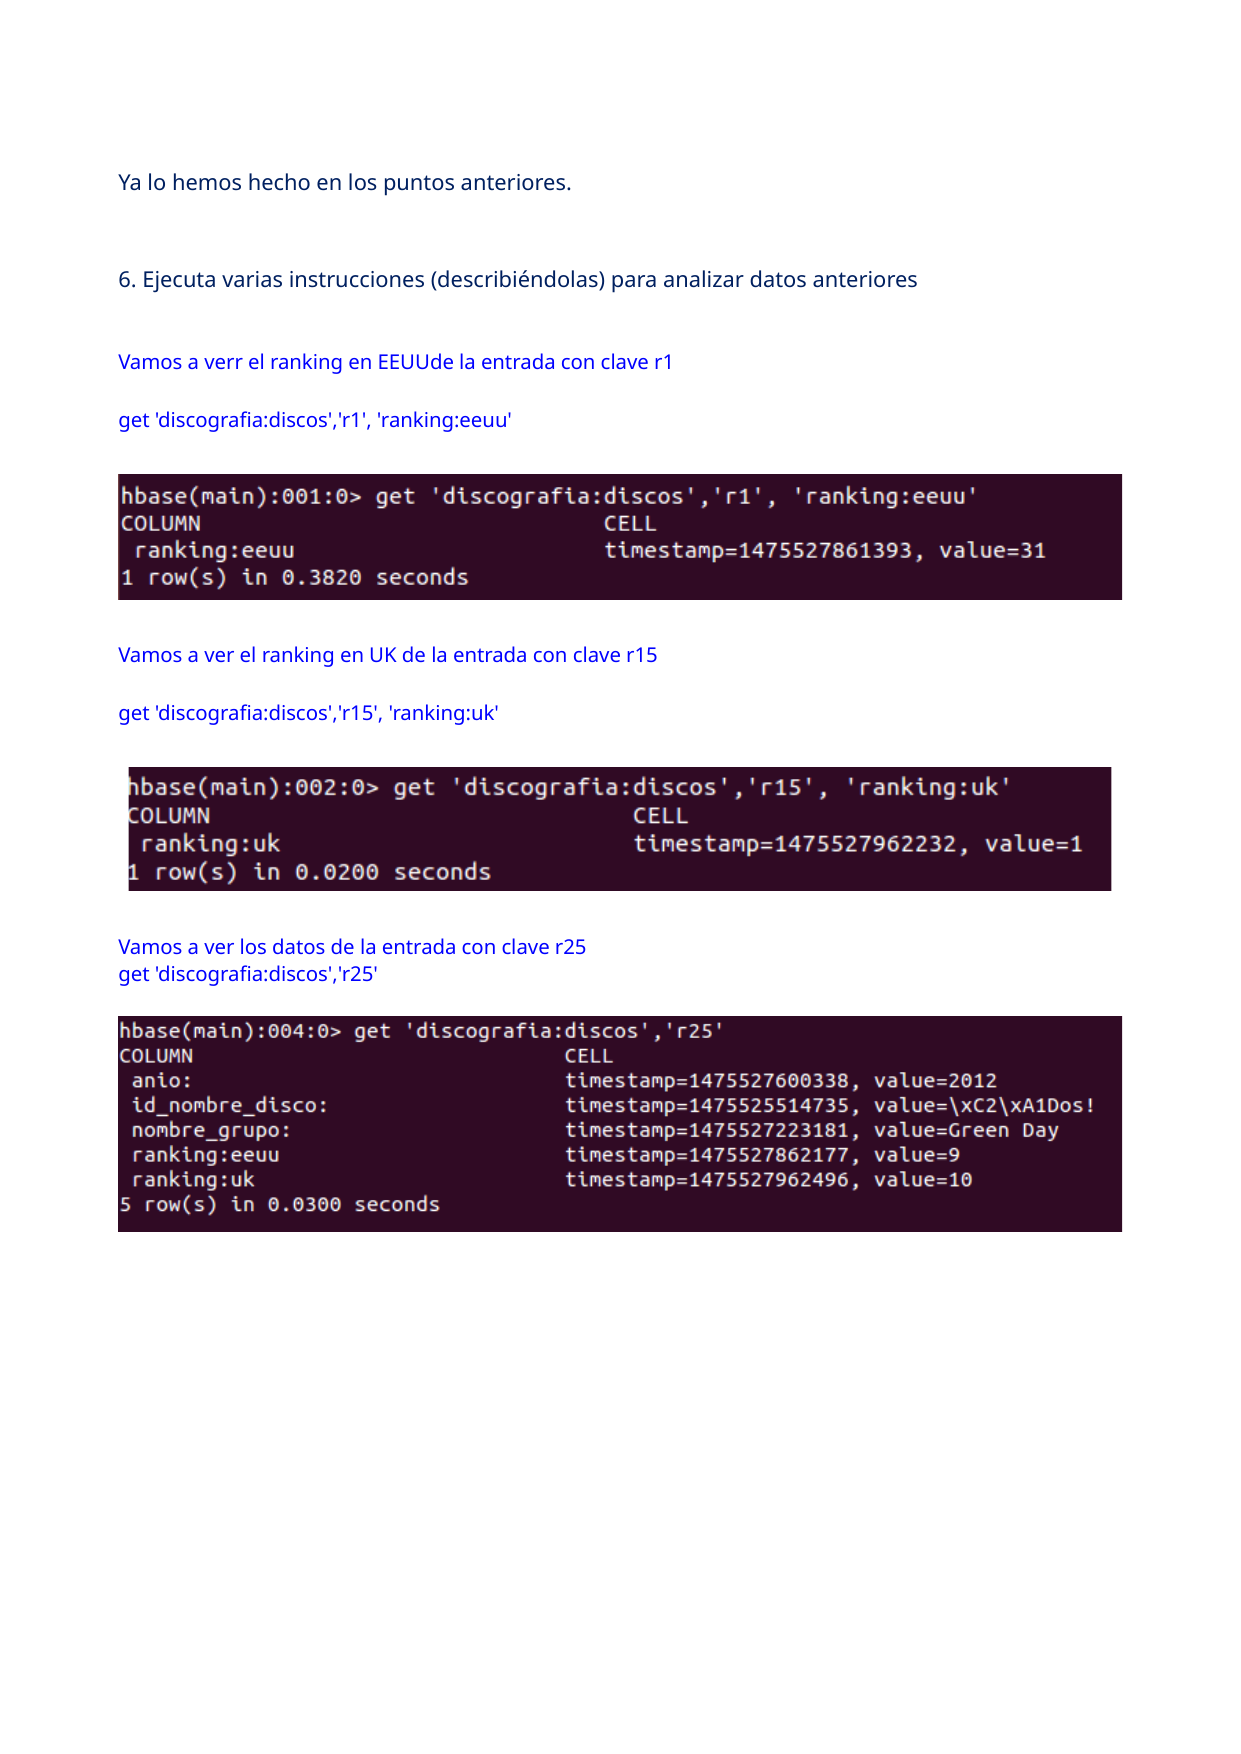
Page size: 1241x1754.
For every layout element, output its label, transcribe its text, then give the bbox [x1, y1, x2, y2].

text Vamos a ver los datos de la entrada con clave r25 [118, 932, 1122, 960]
text Vamos a verr el ranking en EEUUde la entrada con clave r1 [118, 347, 1122, 375]
picture [128, 767, 1112, 891]
picture [118, 474, 1123, 600]
text get 'discografia:discos','r1', 'ranking:eeuu' [118, 404, 1122, 433]
text Vamos a ver el ranking en UK de la entrada con clave r15 [118, 641, 1122, 668]
text get 'discografia:discos','r25' [118, 960, 1122, 988]
text 6. Ejecuta varias instrucciones (describiéndolas) para analizar datos anteriores [118, 264, 1122, 293]
text get 'discografia:discos','r15', 'ranking:uk' [118, 697, 1122, 726]
picture [118, 1016, 1123, 1232]
text Ya lo hemos hecho en los puntos anteriores. [118, 167, 1122, 196]
